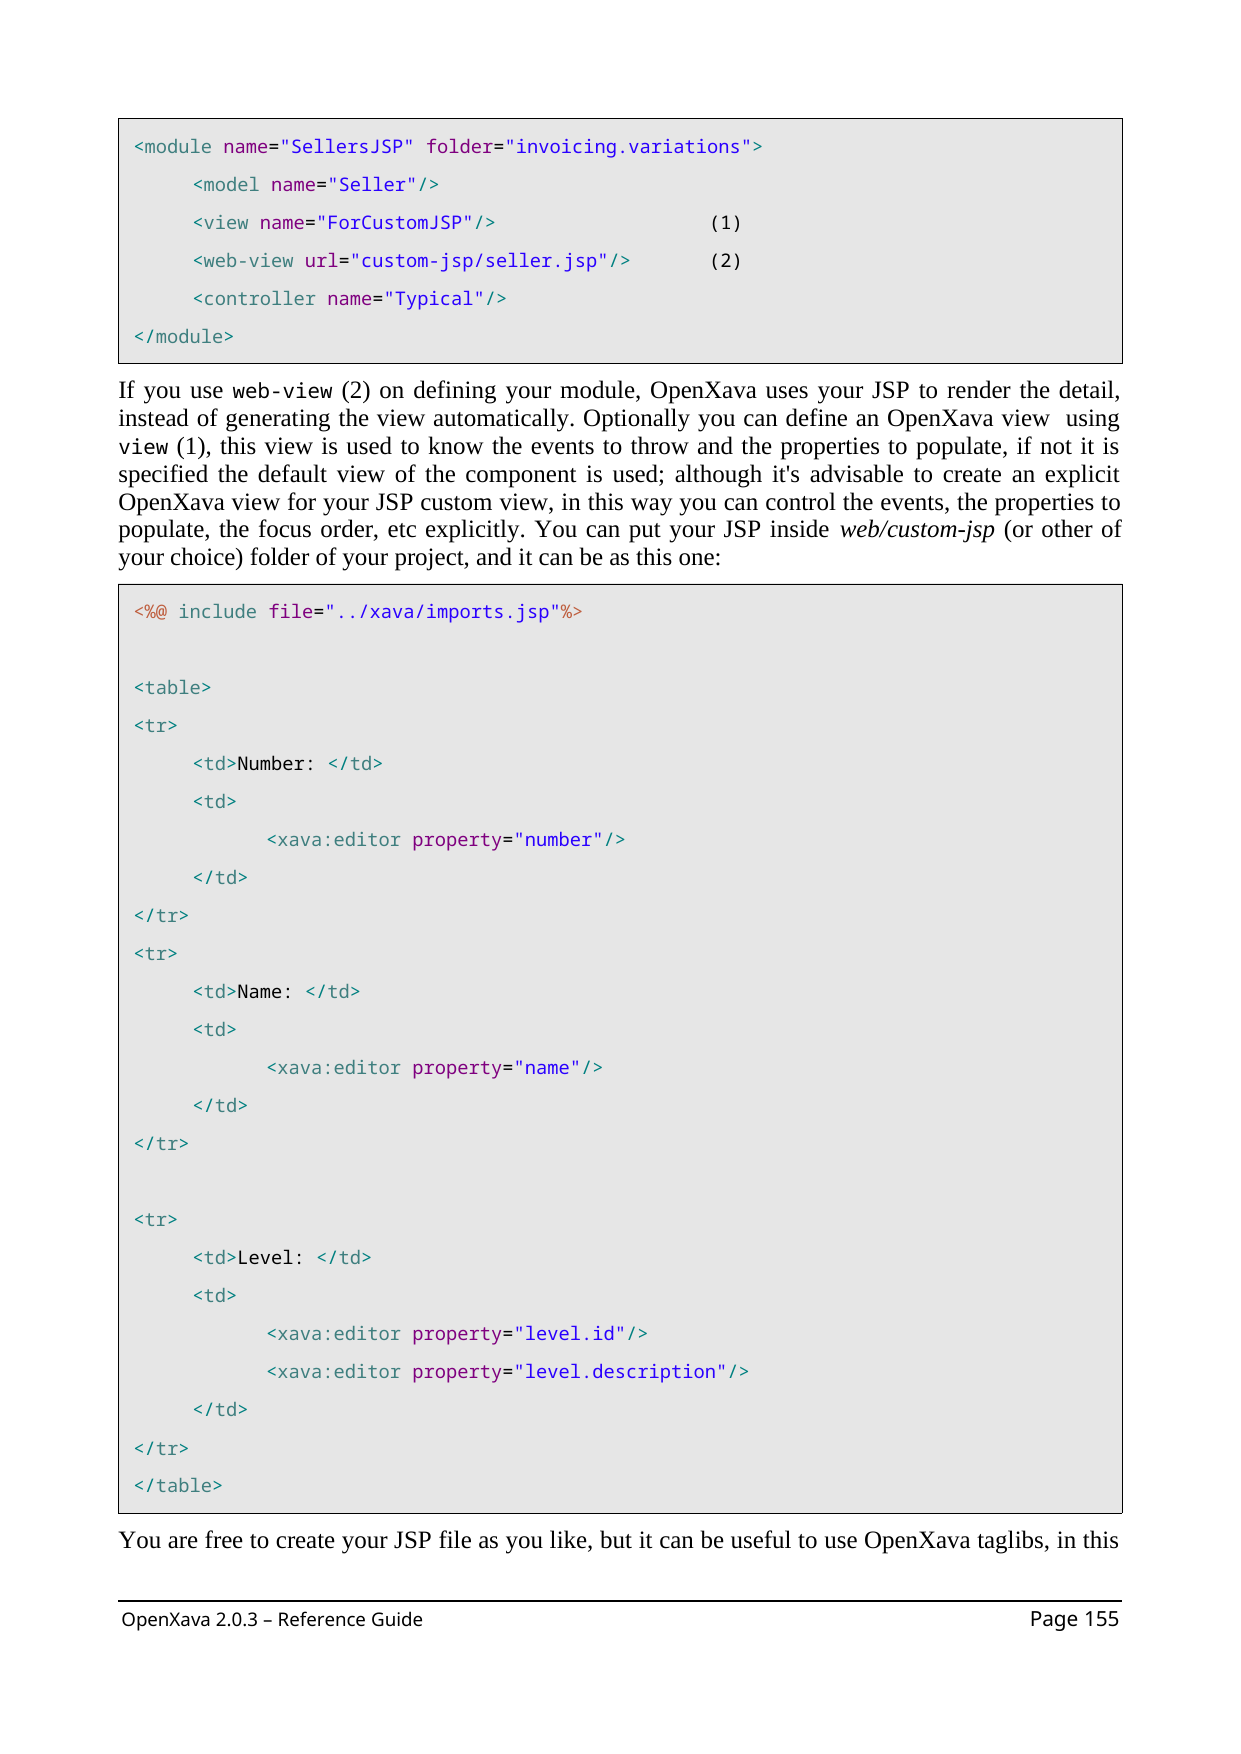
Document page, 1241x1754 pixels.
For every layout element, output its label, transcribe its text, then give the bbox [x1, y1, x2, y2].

text <td> [119, 1268, 1122, 1306]
text </tr> [119, 1116, 1122, 1154]
text <tr> [119, 1192, 1122, 1230]
text <module name="SellersJSP" folder="invoicing.variations"> [119, 119, 1122, 156]
text </td> [119, 1382, 1122, 1420]
text You are free to create your JSP file as you like, but it can be useful to use OpenXava taglibs, in this [118, 1526, 1122, 1553]
text </td> [119, 850, 1122, 888]
text </module> [119, 308, 1122, 363]
text <tr> [119, 926, 1122, 964]
text <web-view url="custom-jsp/seller.jsp"/> (2) [119, 232, 1122, 270]
text <td> [119, 1002, 1122, 1040]
text <xava:editor property="number"/> [119, 812, 1122, 850]
text <xava:editor property="level.description"/> [119, 1344, 1122, 1382]
text <td>Level: </td> [119, 1230, 1122, 1268]
text </td> [119, 1078, 1122, 1116]
text <view name="ForCustomJSP"/> (1) [119, 194, 1122, 232]
text <table> [119, 659, 1122, 698]
text <xava:editor property="name"/> [119, 1040, 1122, 1078]
text <tr> [119, 698, 1122, 736]
text </tr> [119, 888, 1122, 926]
text If you use web-view (2) on defining your module, OpenXava uses your JSP to render the detail, instead of generating the view automatically. Optionally you can define an OpenXava view using view (1), this view is used to know the events to throw and the properties to populate, if not it is specified the default view of the component is used; although it's advisable to create an explicit OpenXava view for your JSP custom view, in this way you can control the events, the properties to populate, the focus order, etc explicitly. You can put your JSP inside web/custom-jsp (or other of your choice) folder of your project, and it can be as this one: [118, 376, 1122, 571]
text <%@ include file="../xava/imports.jsp"%> [119, 585, 1122, 622]
text <controller name="Typical"/> [119, 270, 1122, 308]
text <td> [119, 774, 1122, 812]
text </table> [119, 1458, 1122, 1513]
text </tr> [119, 1420, 1122, 1458]
text <td>Number: </td> [119, 736, 1122, 774]
text <td>Name: </td> [119, 964, 1122, 1002]
text <xava:editor property="level.id"/> [119, 1306, 1122, 1344]
text <model name="Seller"/> [119, 156, 1122, 194]
